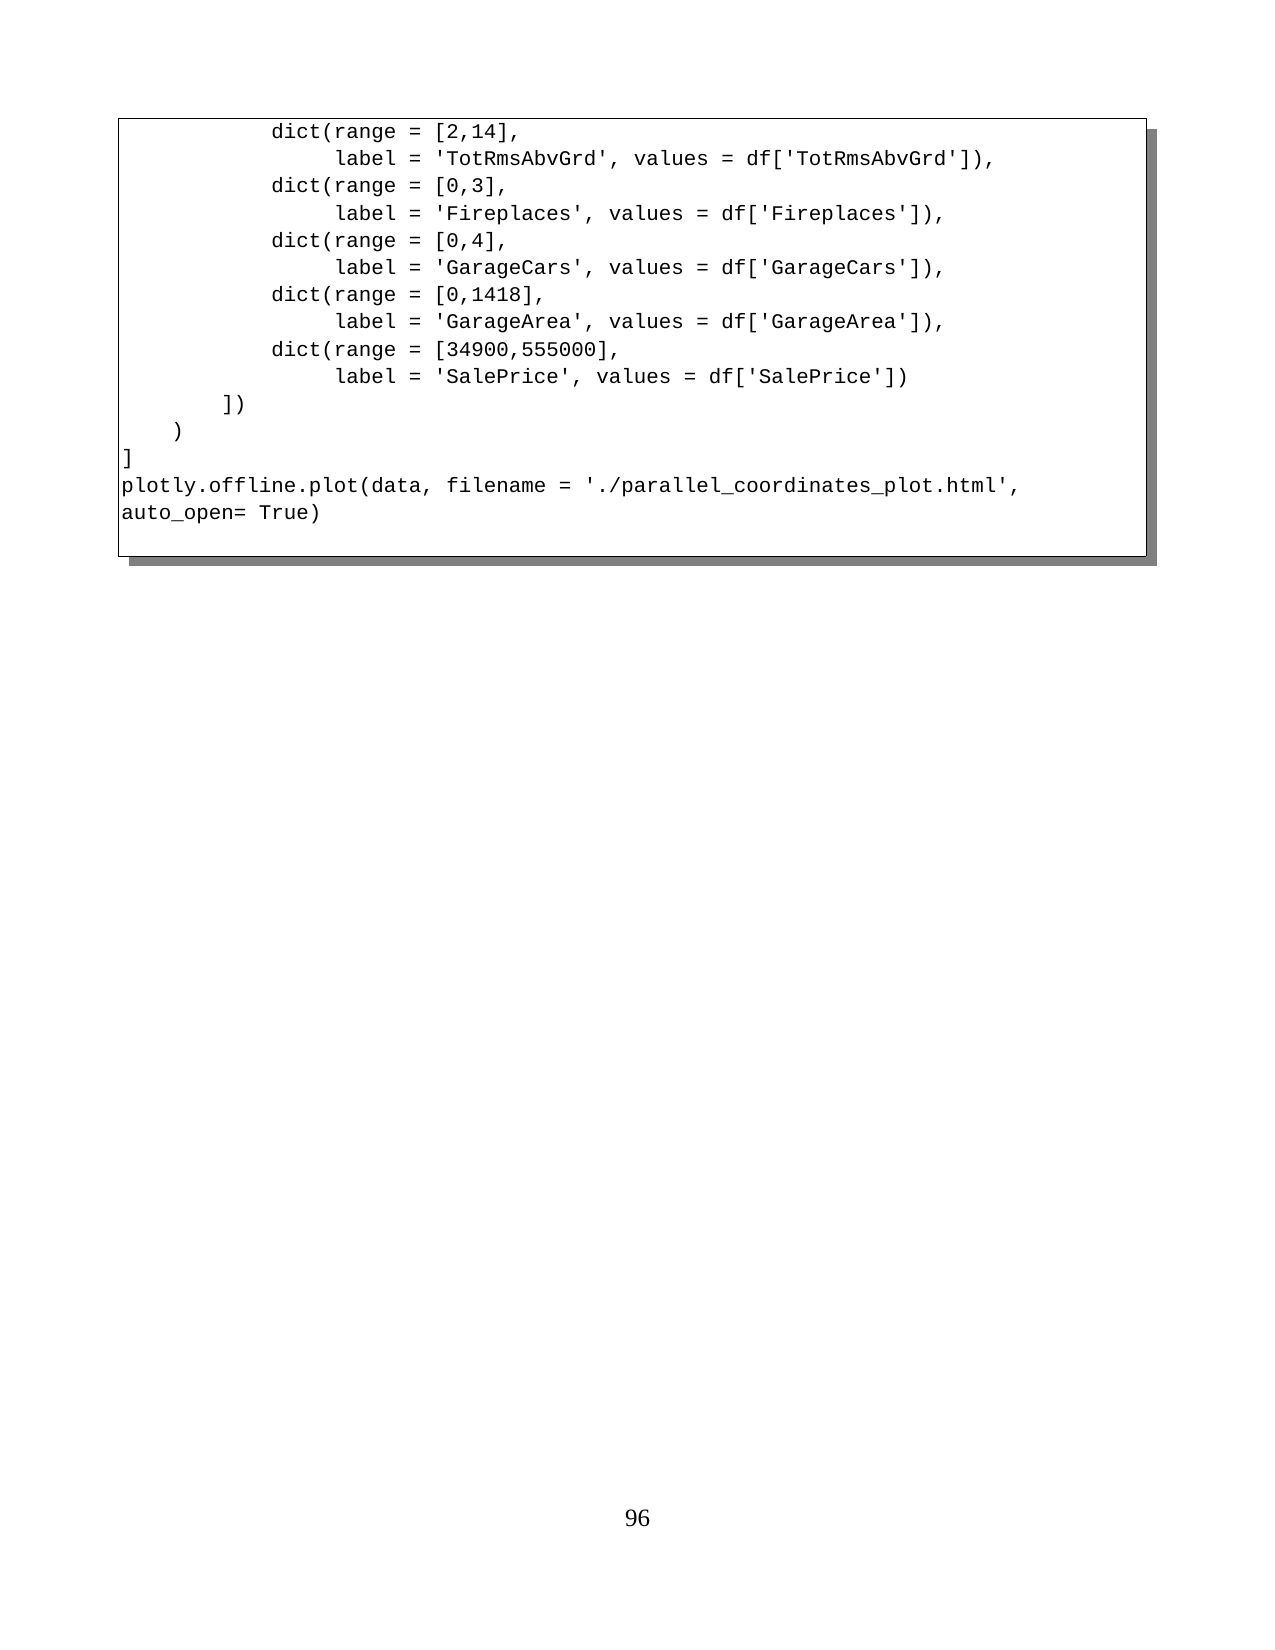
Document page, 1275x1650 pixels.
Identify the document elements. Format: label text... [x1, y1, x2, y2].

text dict(range = [2,14], [119, 119, 1146, 145]
text ] [119, 444, 1146, 471]
text plotly.offline.plot(data, filename = './parallel_coordinates_plot.html', auto_open= True) [119, 472, 1146, 525]
text dict(range = [0,4], [119, 227, 1146, 253]
text label = 'SalePrice', values = df['SalePrice']) [119, 363, 1146, 389]
text label = 'GarageArea', values = df['GarageArea']), [119, 308, 1146, 335]
text ) [119, 417, 1146, 444]
text label = 'GarageCars', values = df['GarageCars']), [119, 254, 1146, 281]
text dict(range = [0,1418], [119, 281, 1146, 308]
text ]) [119, 390, 1146, 417]
text label = 'TotRmsAbvGrd', values = df['TotRmsAbvGrd']), [119, 145, 1146, 172]
text dict(range = [0,3], [119, 172, 1146, 199]
text label = 'Fireplaces', values = df['Fireplaces']), [119, 200, 1146, 226]
text dict(range = [34900,555000], [119, 336, 1146, 362]
